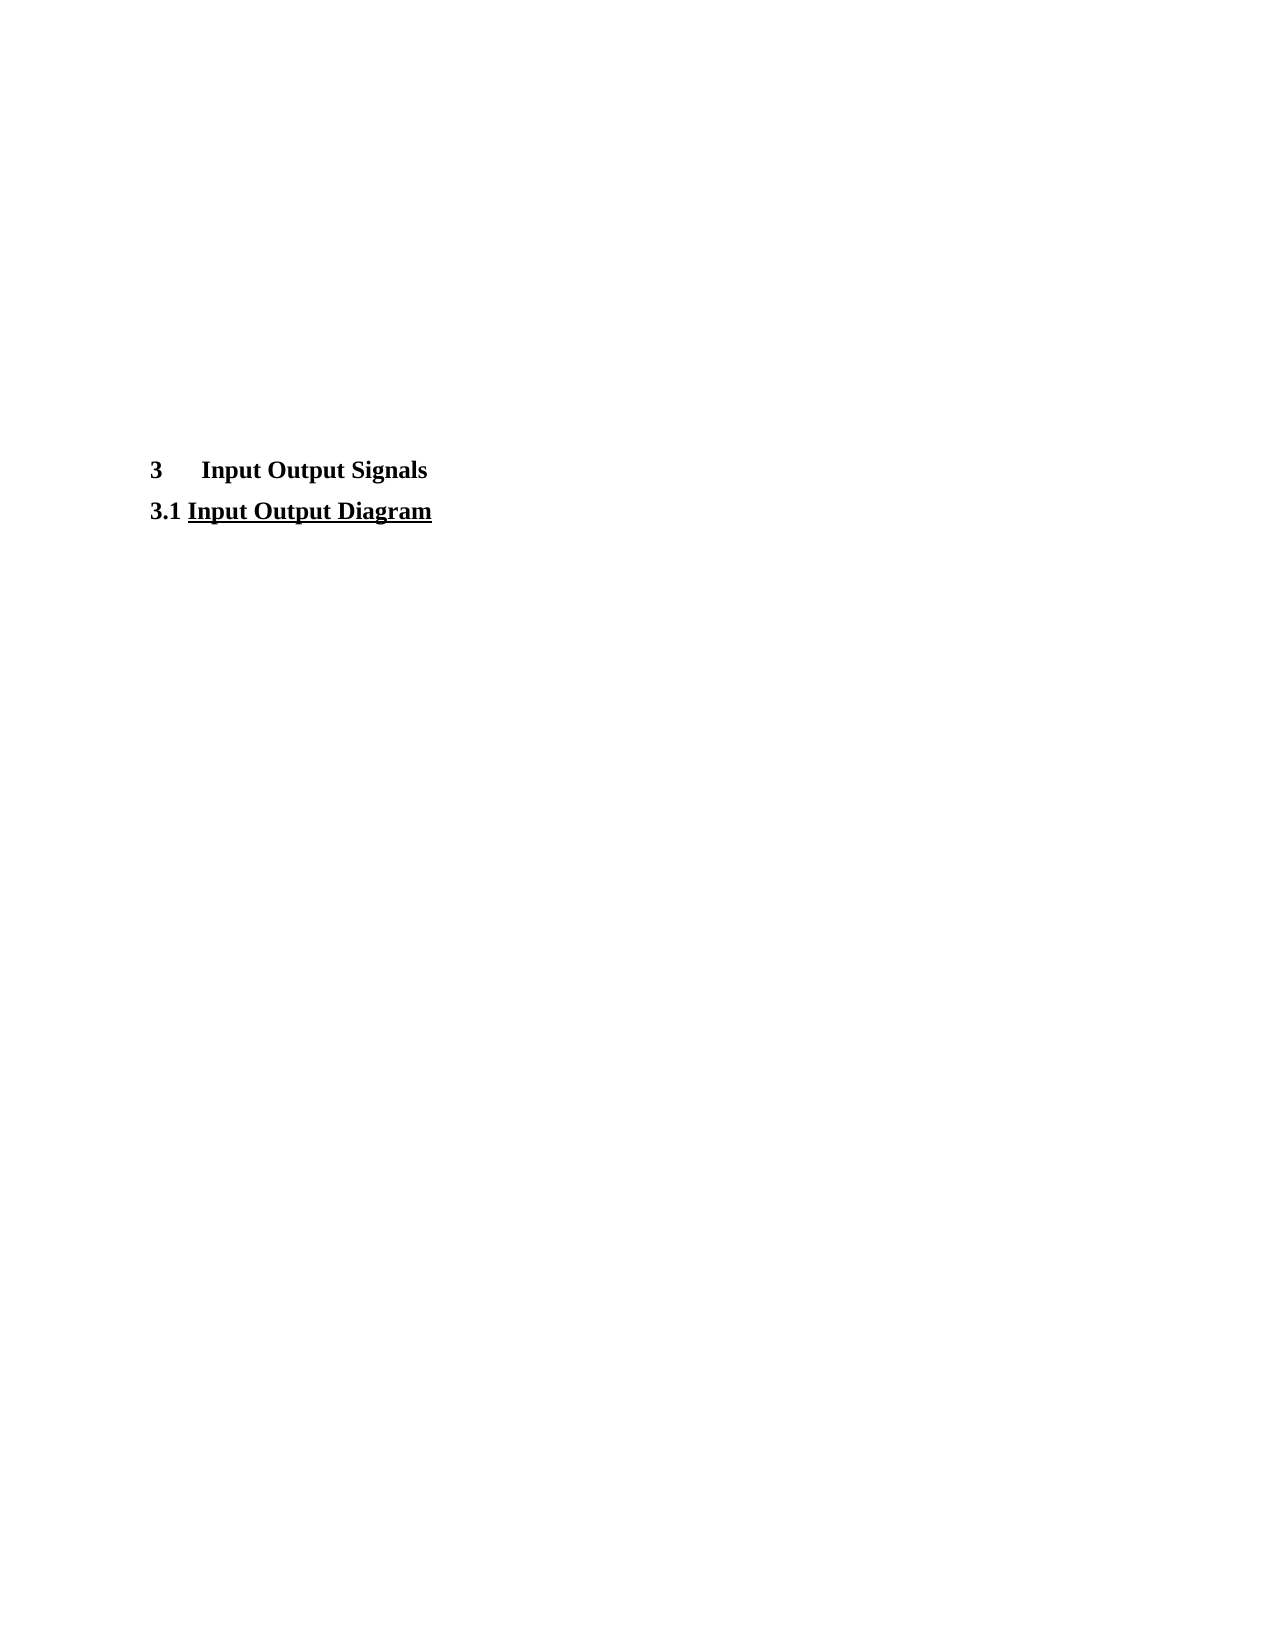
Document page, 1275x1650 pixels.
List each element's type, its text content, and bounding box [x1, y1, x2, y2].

text 3.1 Input Output Diagram [150, 496, 1125, 525]
subtitle Input Output Signals [150, 455, 1125, 484]
